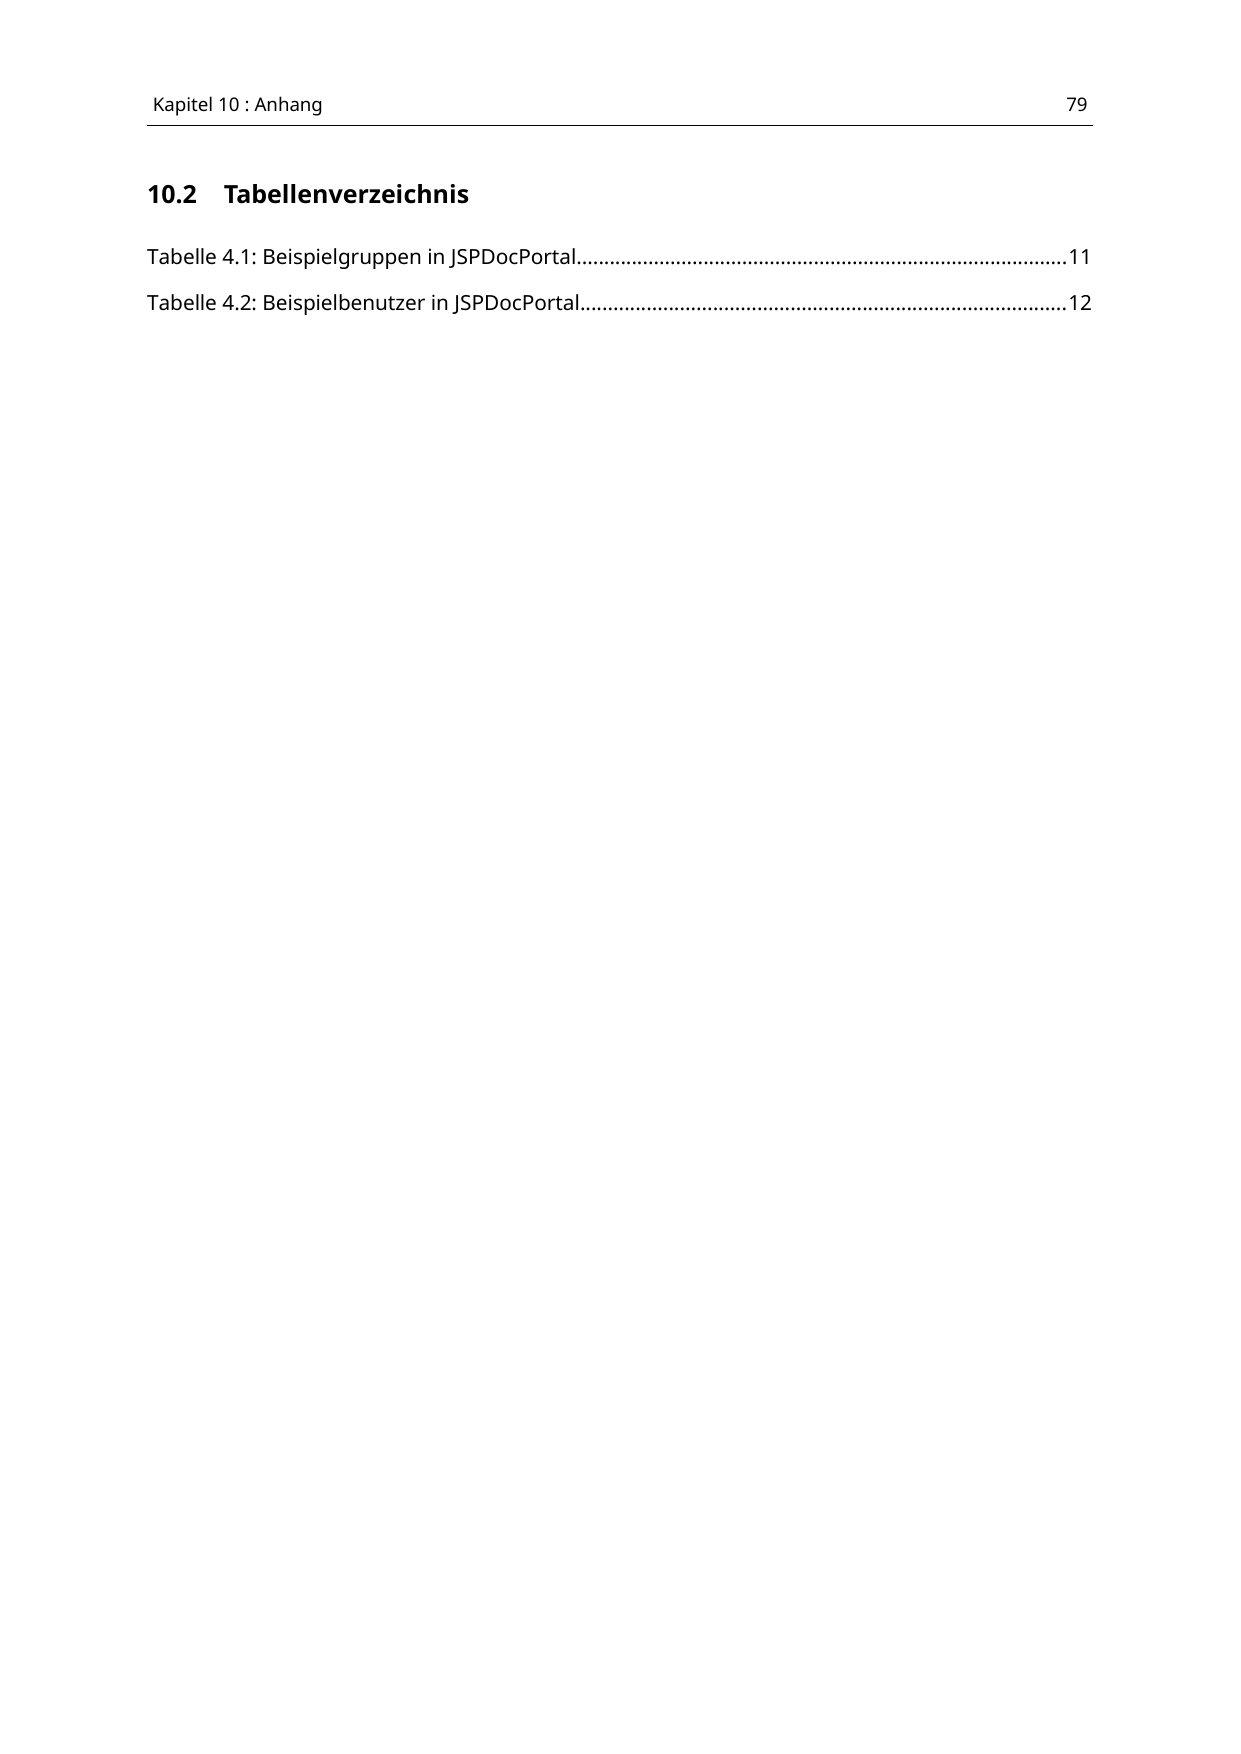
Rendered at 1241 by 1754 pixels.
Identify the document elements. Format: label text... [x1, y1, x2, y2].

text Tabelle 4.2: Beispielbenutzer in JSPDocPortal 12 [147, 288, 1092, 317]
text Tabelle 4.1: Beispielgruppen in JSPDocPortal 11 [147, 242, 1092, 270]
subtitle Tabellenverzeichnis [147, 177, 1092, 211]
